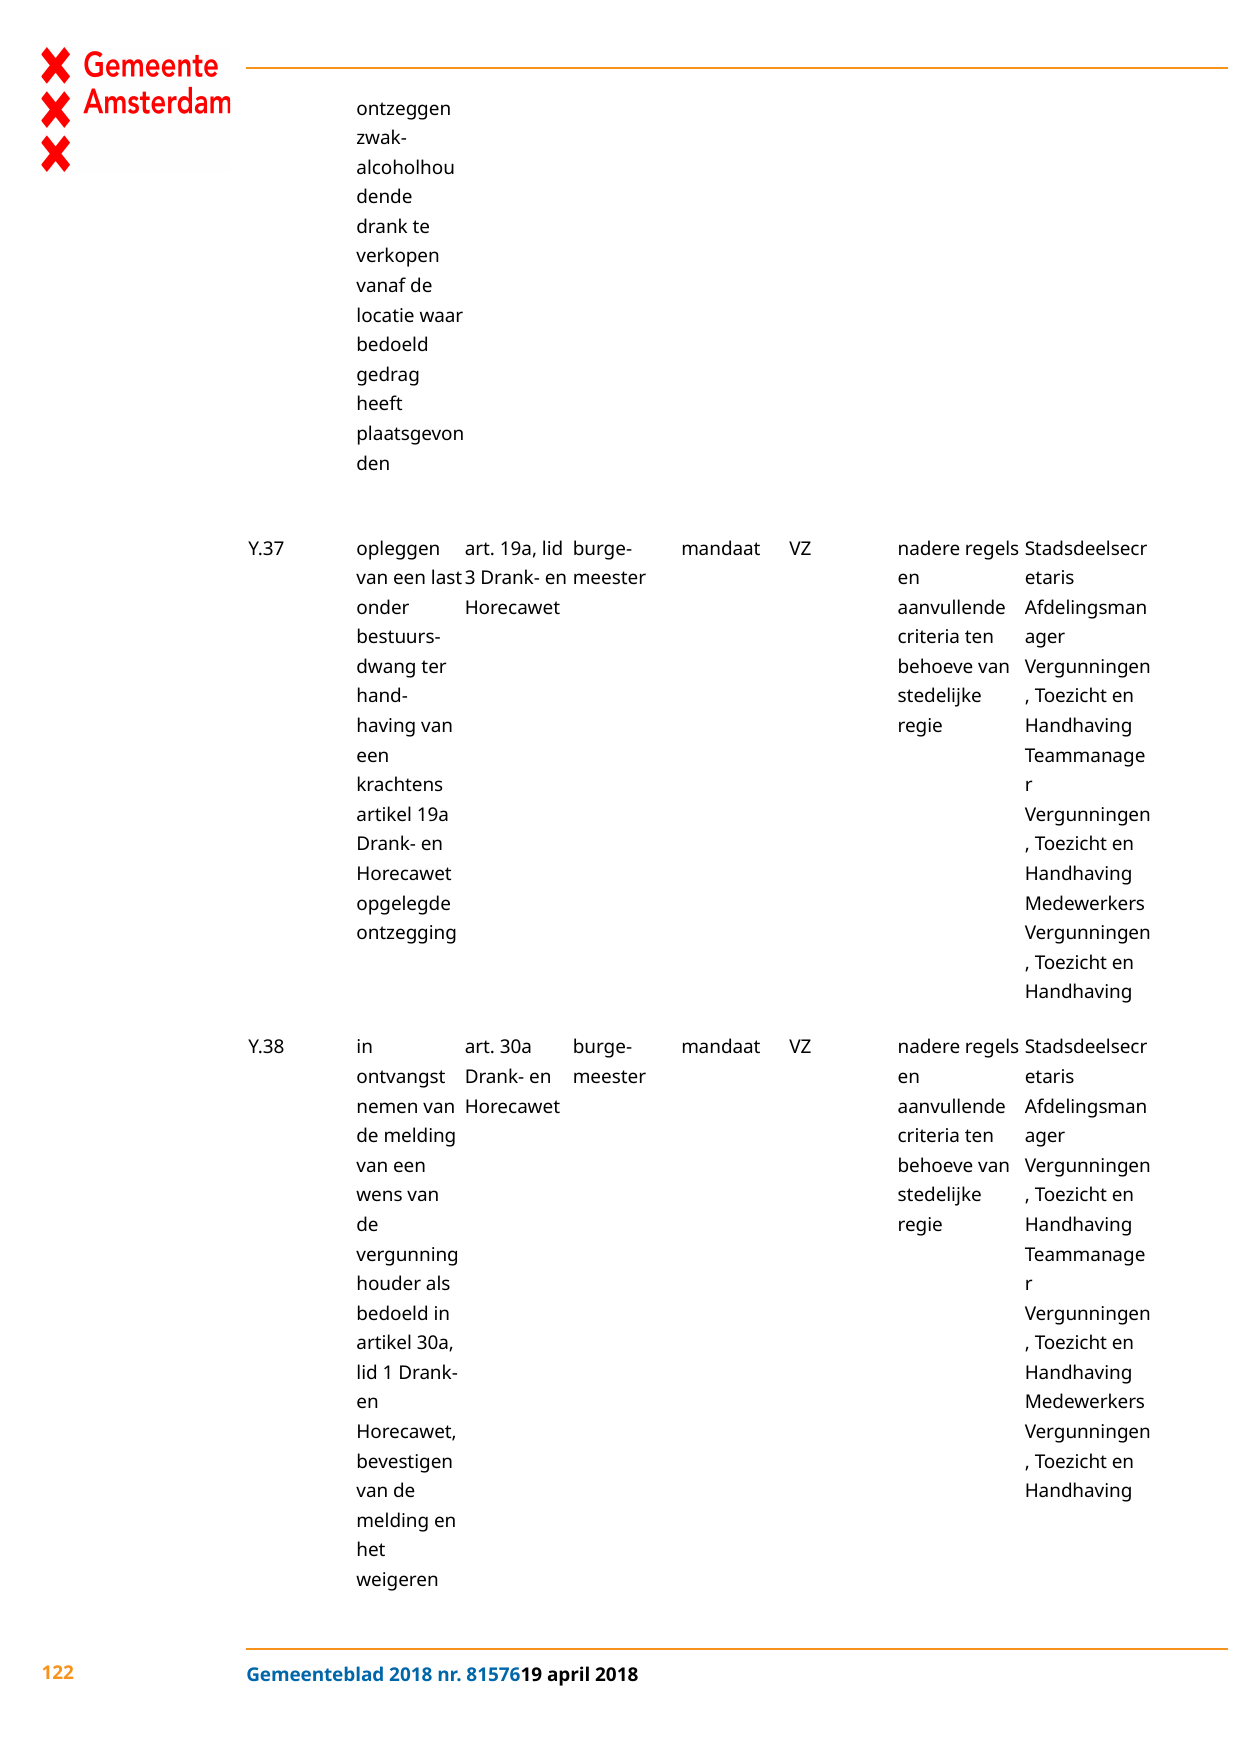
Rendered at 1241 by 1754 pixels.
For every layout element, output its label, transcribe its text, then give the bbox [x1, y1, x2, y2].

picture [41, 47, 231, 172]
table_cell VZ [789, 505, 897, 1004]
table_cell [248, 95, 356, 505]
table_cell [681, 95, 789, 505]
table_cell in ontvangst nemen van de melding van een wens van de vergunninghouder als bedoeld in artikel 30a, lid 1 Drank- en Horecawet, bevestigen van de melding en het weigeren [356, 1004, 464, 1592]
table_cell mandaat [681, 1004, 789, 1592]
table_cell mandaat [681, 505, 789, 1004]
table_cell [465, 95, 573, 505]
table_cell [1025, 95, 1152, 505]
table_cell ontzeggen zwak-alcoholhoudende drank te verkopen vanaf de locatie waar bedoeld gedrag heeft plaatsgevonden [356, 95, 464, 505]
table_cell Y.38 [248, 1004, 356, 1592]
table_cell nadere regels en aanvullende criteria ten behoeve van stedelijke regie [898, 505, 1024, 1004]
table_cell Stadsdeelsecretaris Afdelingsmanager Vergunningen, Toezicht en Handhaving Teammanager Vergunningen, Toezicht en Handhaving Medewerkers Vergunningen, Toezicht en Handhaving [1025, 505, 1152, 1004]
table_cell burge-meester [573, 505, 681, 1004]
table_cell VZ [789, 1004, 897, 1592]
table_cell [789, 95, 897, 505]
table_cell Y.37 [248, 505, 356, 1004]
table_cell art. 19a, lid 3 Drank- en Horecawet [465, 505, 573, 1004]
table_cell art. 30a Drank- en Horecawet [465, 1004, 573, 1592]
table_cell burge-meester [573, 1004, 681, 1592]
table_cell [573, 95, 681, 505]
table_cell opleggen van een last onder bestuurs-dwang ter hand-having van een krachtens artikel 19a Drank- en Horecawet opgelegde ontzegging [356, 505, 464, 1004]
table_cell [898, 95, 1024, 505]
table_cell Stadsdeelsecretaris Afdelingsmanager Vergunningen, Toezicht en Handhaving Teammanager Vergunningen, Toezicht en Handhaving Medewerkers Vergunningen, Toezicht en Handhaving [1025, 1004, 1152, 1592]
table_cell nadere regels en aanvullende criteria ten behoeve van stedelijke regie [898, 1004, 1024, 1592]
